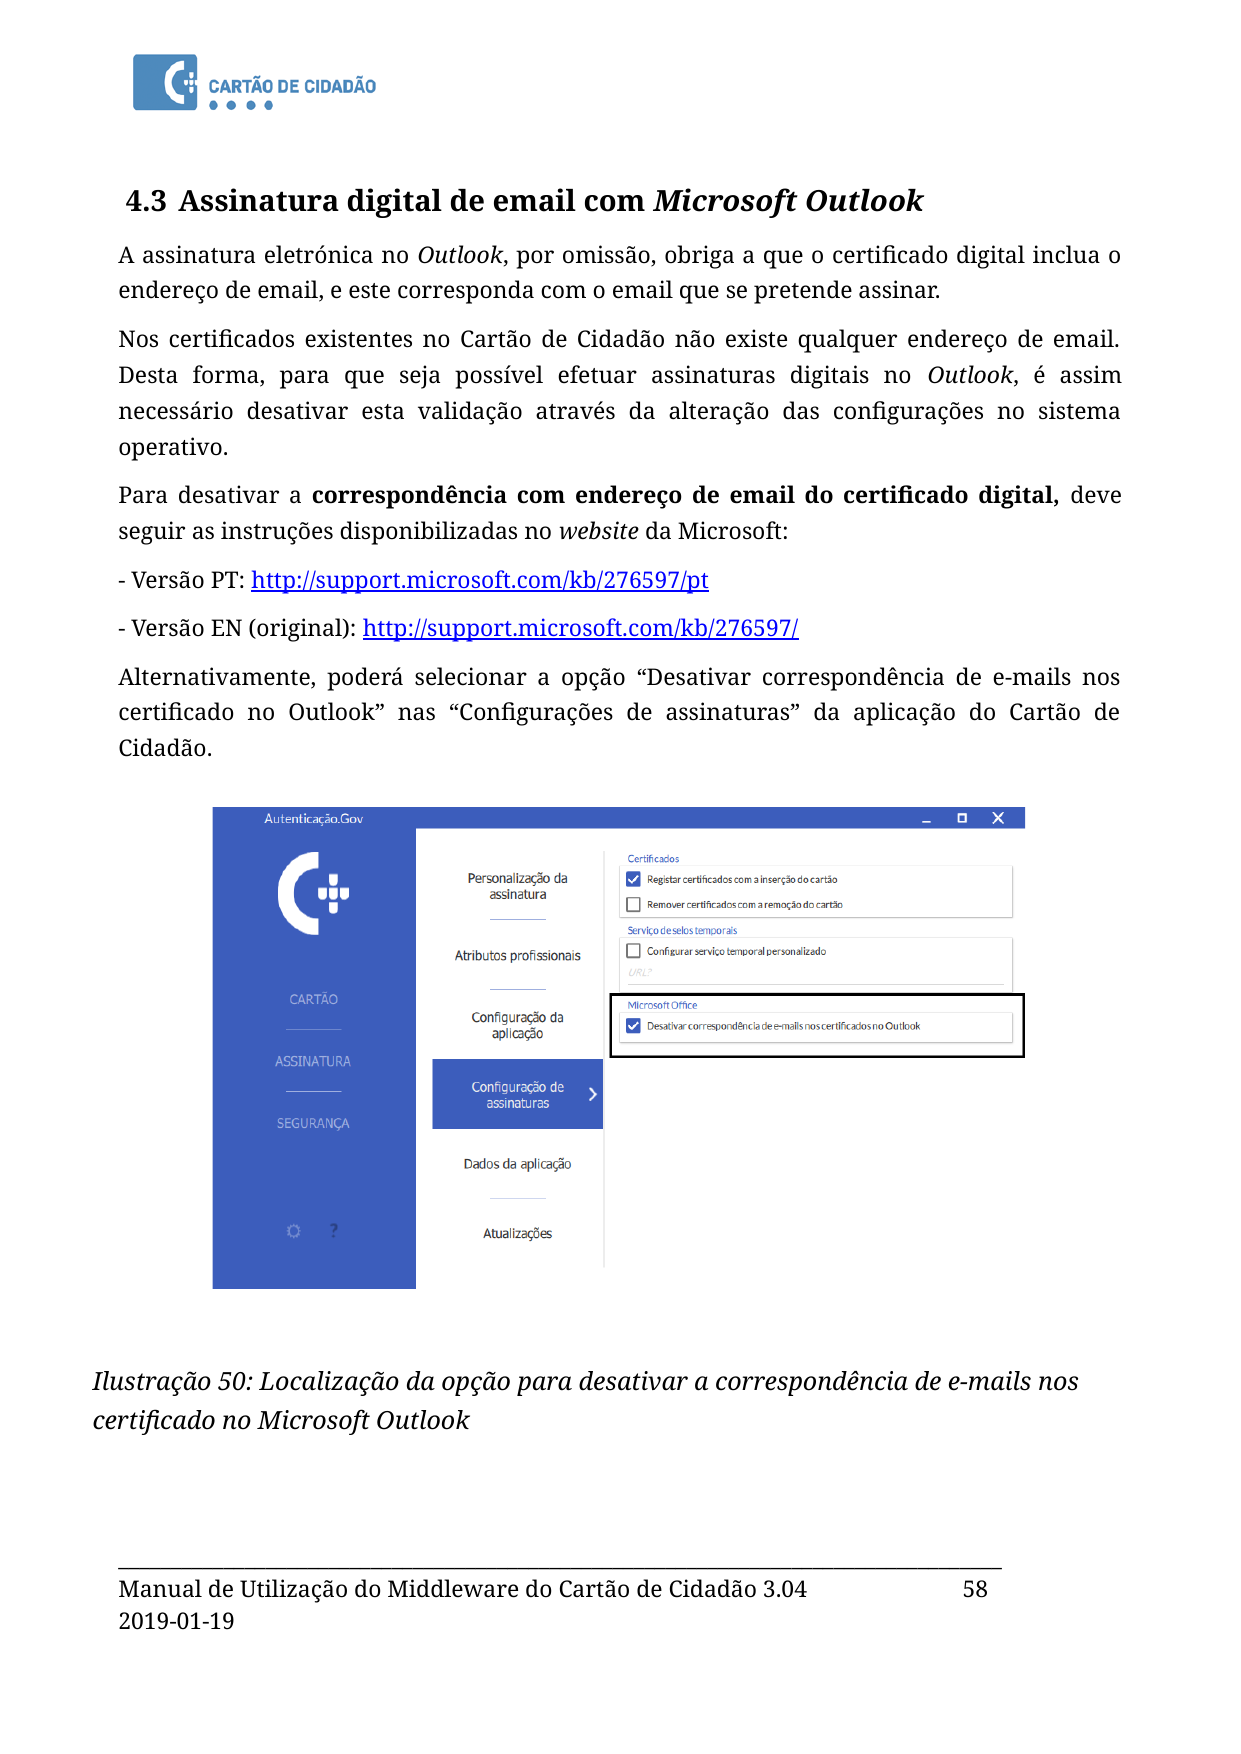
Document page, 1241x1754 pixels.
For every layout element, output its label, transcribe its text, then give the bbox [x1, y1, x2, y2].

picture [130, 47, 423, 118]
text Nos certificados existentes no Cartão de Cidadão não existe qualquer endereço de email. Desta forma, para que seja possível efetuar assinaturas digitais no Outlook, é assim necessário desativar esta validação através da alteração das configurações no sistema operativo. [118, 323, 1122, 462]
text Alternativamente, poderá selecionar a opção “Desativar correspondência de e-mails nos certificado no Outlook” nas “Configurações de assinaturas” da aplicação do Cartão de Cidadão. [118, 660, 1122, 763]
text - Versão PT: http://support.microsoft.com/kb/276597/pt [118, 563, 1122, 595]
text [92, 783, 1115, 1364]
picture [212, 807, 1026, 1289]
text Ilustração 50: Localização da opção para desativar a correspondência de e-mails nos certificado no Microsoft Outlook [92, 1364, 1115, 1437]
text - Versão EN (original): http://support.microsoft.com/kb/276597/ [118, 612, 1122, 643]
text Para desativar a correspondência com endereço de email do certificado digital, deve seguir as instruções disponibilizadas no website da Microsoft: [118, 479, 1122, 546]
subtitle Assinatura digital de email com Microsoft Outlook [118, 180, 1122, 220]
text A assinatura eletrónica no Outlook, por omissão, obriga a que o certificado digital inclua o endereço de email, e este corresponda com o email que se pretende assinar. [118, 238, 1122, 306]
